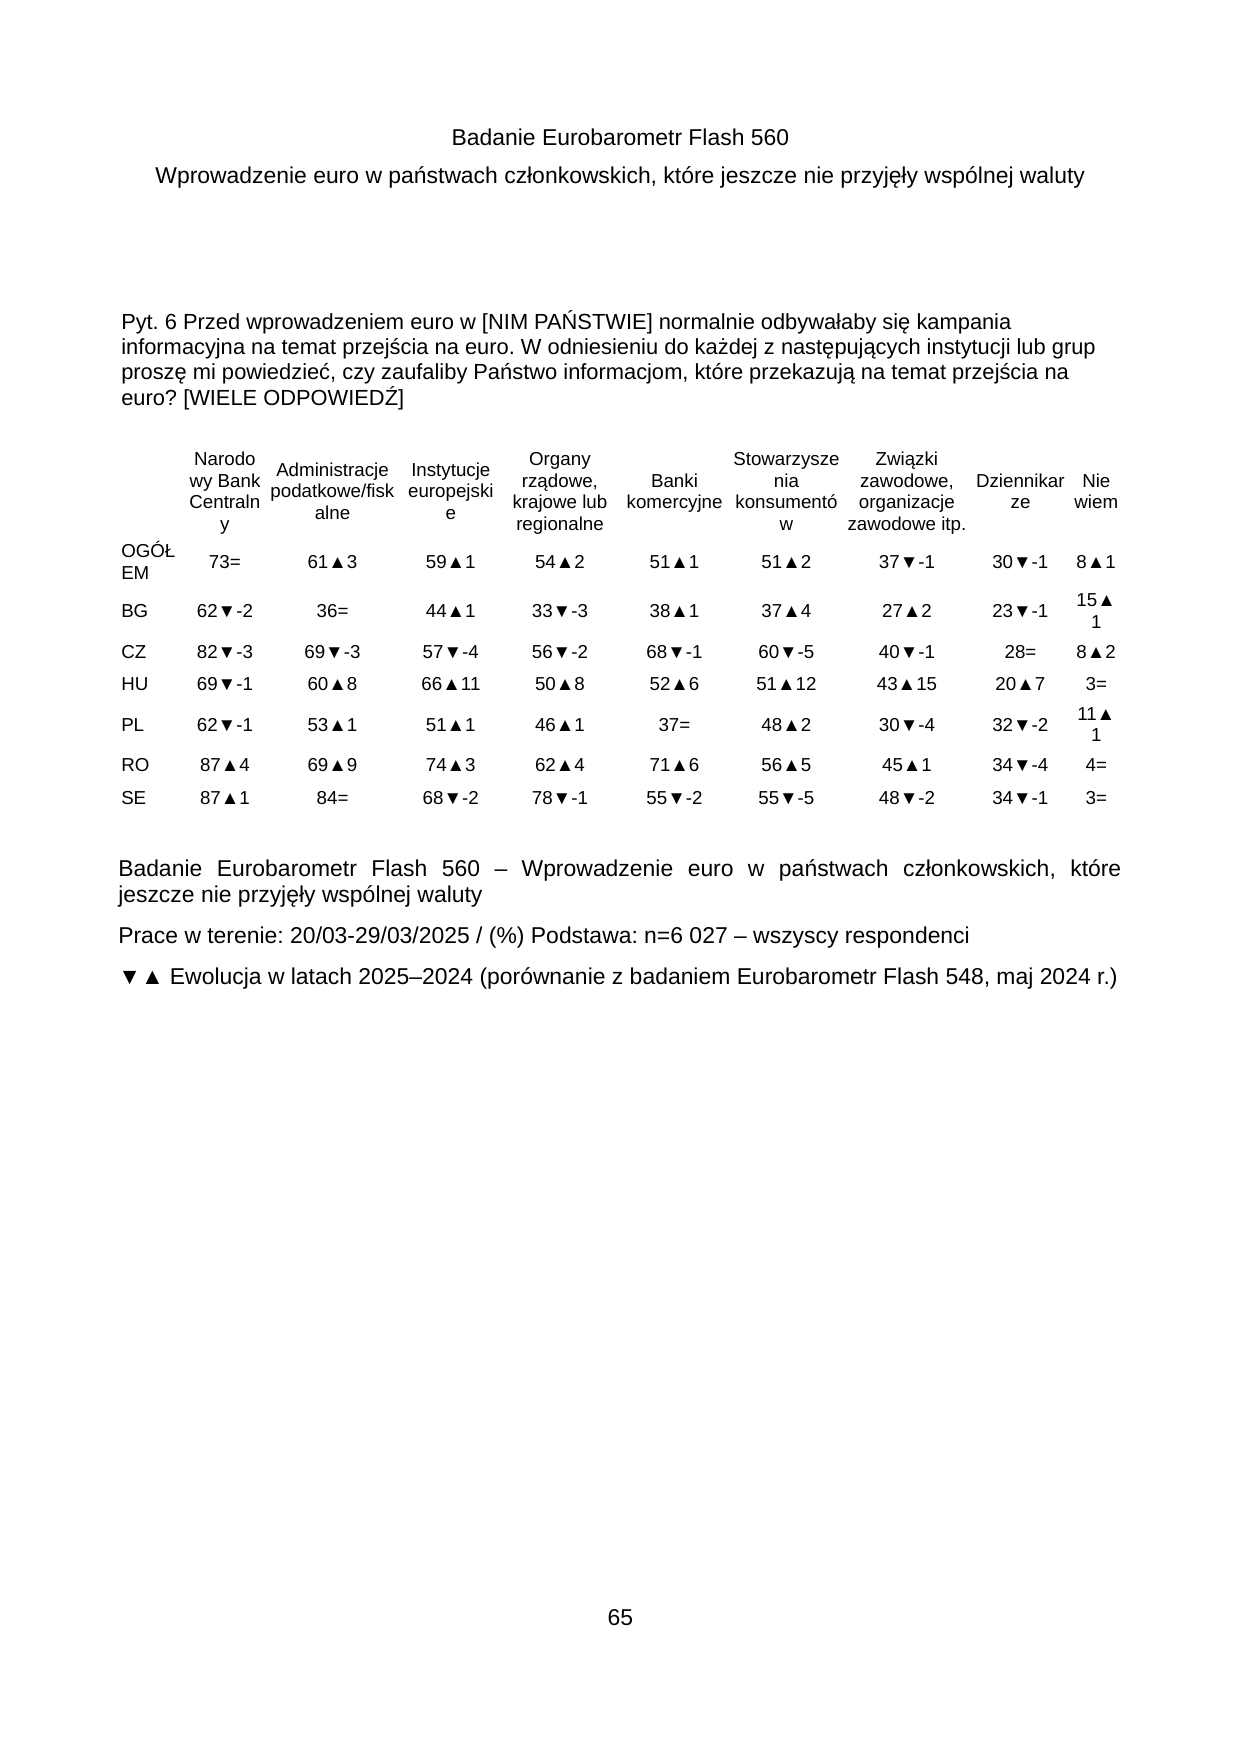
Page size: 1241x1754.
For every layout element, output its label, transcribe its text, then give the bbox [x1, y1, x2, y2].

table_cell 45▲1 [843, 749, 970, 781]
table_cell 48▼-2 [843, 781, 970, 813]
table_cell 37= [619, 700, 729, 749]
table_cell 84= [264, 781, 401, 813]
table_cell 87▲1 [186, 781, 264, 813]
table_cell 3= [1070, 668, 1122, 700]
table_cell 51▲1 [401, 700, 500, 749]
table_cell 50▲8 [500, 668, 619, 700]
table_cell 55▼-5 [729, 781, 843, 813]
table_cell Nie wiem [1070, 445, 1122, 537]
table_cell 11▲1 [1070, 700, 1122, 749]
table_cell [970, 413, 1070, 445]
table_cell [186, 413, 264, 445]
table_cell 32▼-2 [970, 700, 1070, 749]
table_cell 82▼-3 [186, 635, 264, 667]
table_cell [619, 413, 729, 445]
table_cell 48▲2 [729, 700, 843, 749]
text ▼▲ Ewolucja w latach 2025–2024 (porównanie z badaniem Eurobarometr Flash 548, maj 2024 r.) [118, 963, 1122, 989]
table_cell 8▲2 [1070, 635, 1122, 667]
table_cell 37▲4 [729, 586, 843, 635]
table_cell 34▼-1 [970, 781, 1070, 813]
table_cell 46▲1 [500, 700, 619, 749]
table_cell [729, 413, 843, 445]
table_cell 51▲1 [619, 537, 729, 586]
table_cell 38▲1 [619, 586, 729, 635]
table_cell 69▼-3 [264, 635, 401, 667]
table_cell 60▲8 [264, 668, 401, 700]
table_cell 36= [264, 586, 401, 635]
text Prace w terenie: 20/03-29/03/2025 / (%) Podstawa: n=6 027 – wszyscy respondenci [118, 922, 1122, 948]
table_cell [843, 413, 970, 445]
table_cell [500, 413, 619, 445]
table_cell [401, 413, 500, 445]
table_cell [1070, 413, 1122, 445]
table_cell Narodowy Bank Centralny [186, 445, 264, 537]
table_header Pyt. 6 Przed wprowadzeniem euro w [NIM PAŃSTWIE] normalnie odbywałaby się kampania informacyjna na temat przejścia na euro. W odniesieniu do każdej z następujących instytucji lub grup proszę mi powiedzieć, czy zaufaliby Państwo informacjom, które przekazują na temat przejścia na euro? [WIELE ODPOWIEDŹ] [118, 306, 1122, 413]
table_cell OGÓŁEM [118, 537, 186, 586]
table_cell [118, 445, 186, 537]
table_cell 44▲1 [401, 586, 500, 635]
table_cell 69▼-1 [186, 668, 264, 700]
table_cell 60▼-5 [729, 635, 843, 667]
table_cell 68▼-1 [619, 635, 729, 667]
table_cell 34▼-4 [970, 749, 1070, 781]
table_cell 30▼-4 [843, 700, 970, 749]
table_cell 33▼-3 [500, 586, 619, 635]
table_cell Stowarzyszenia konsumentów [729, 445, 843, 537]
table_cell Instytucje europejskie [401, 445, 500, 537]
table_cell 69▲9 [264, 749, 401, 781]
table_cell 51▲12 [729, 668, 843, 700]
table_cell 3= [1070, 781, 1122, 813]
table_cell 56▲5 [729, 749, 843, 781]
text Badanie Eurobarometr Flash 560 – Wprowadzenie euro w państwach członkowskich, które jeszcze nie przyjęły wspólnej waluty [118, 854, 1122, 907]
table_cell RO [118, 749, 186, 781]
table_cell [118, 413, 186, 445]
table_cell 15▲1 [1070, 586, 1122, 635]
table_cell SE [118, 781, 186, 813]
table_cell 8▲1 [1070, 537, 1122, 586]
table_cell 57▼-4 [401, 635, 500, 667]
table_cell CZ [118, 635, 186, 667]
table_cell 62▼-1 [186, 700, 264, 749]
table_cell Banki komercyjne [619, 445, 729, 537]
table_cell 56▼-2 [500, 635, 619, 667]
table_cell 28= [970, 635, 1070, 667]
table_cell 73= [186, 537, 264, 586]
table_cell 78▼-1 [500, 781, 619, 813]
table_cell PL [118, 700, 186, 749]
table_cell 59▲1 [401, 537, 500, 586]
table_cell 23▼-1 [970, 586, 1070, 635]
table_cell [264, 413, 401, 445]
table_cell 68▼-2 [401, 781, 500, 813]
table_cell 66▲11 [401, 668, 500, 700]
table_cell BG [118, 586, 186, 635]
table_cell 30▼-1 [970, 537, 1070, 586]
table_cell 62▼-2 [186, 586, 264, 635]
table_cell 87▲4 [186, 749, 264, 781]
table_cell 43▲15 [843, 668, 970, 700]
table_cell 51▲2 [729, 537, 843, 586]
table_cell 40▼-1 [843, 635, 970, 667]
table_cell 62▲4 [500, 749, 619, 781]
table_cell 61▲3 [264, 537, 401, 586]
table_cell HU [118, 668, 186, 700]
table_cell 54▲2 [500, 537, 619, 586]
table_cell Dziennikarze [970, 445, 1070, 537]
table_cell 71▲6 [619, 749, 729, 781]
table_cell 37▼-1 [843, 537, 970, 586]
table_cell Organy rządowe, krajowe lub regionalne [500, 445, 619, 537]
table_cell Związki zawodowe, organizacje zawodowe itp. [843, 445, 970, 537]
table_cell 55▼-2 [619, 781, 729, 813]
table_cell Administracje podatkowe/fiskalne [264, 445, 401, 537]
table_cell 20▲7 [970, 668, 1070, 700]
table_cell 53▲1 [264, 700, 401, 749]
table_cell 27▲2 [843, 586, 970, 635]
table_cell 4= [1070, 749, 1122, 781]
table_cell 74▲3 [401, 749, 500, 781]
table_cell 52▲6 [619, 668, 729, 700]
